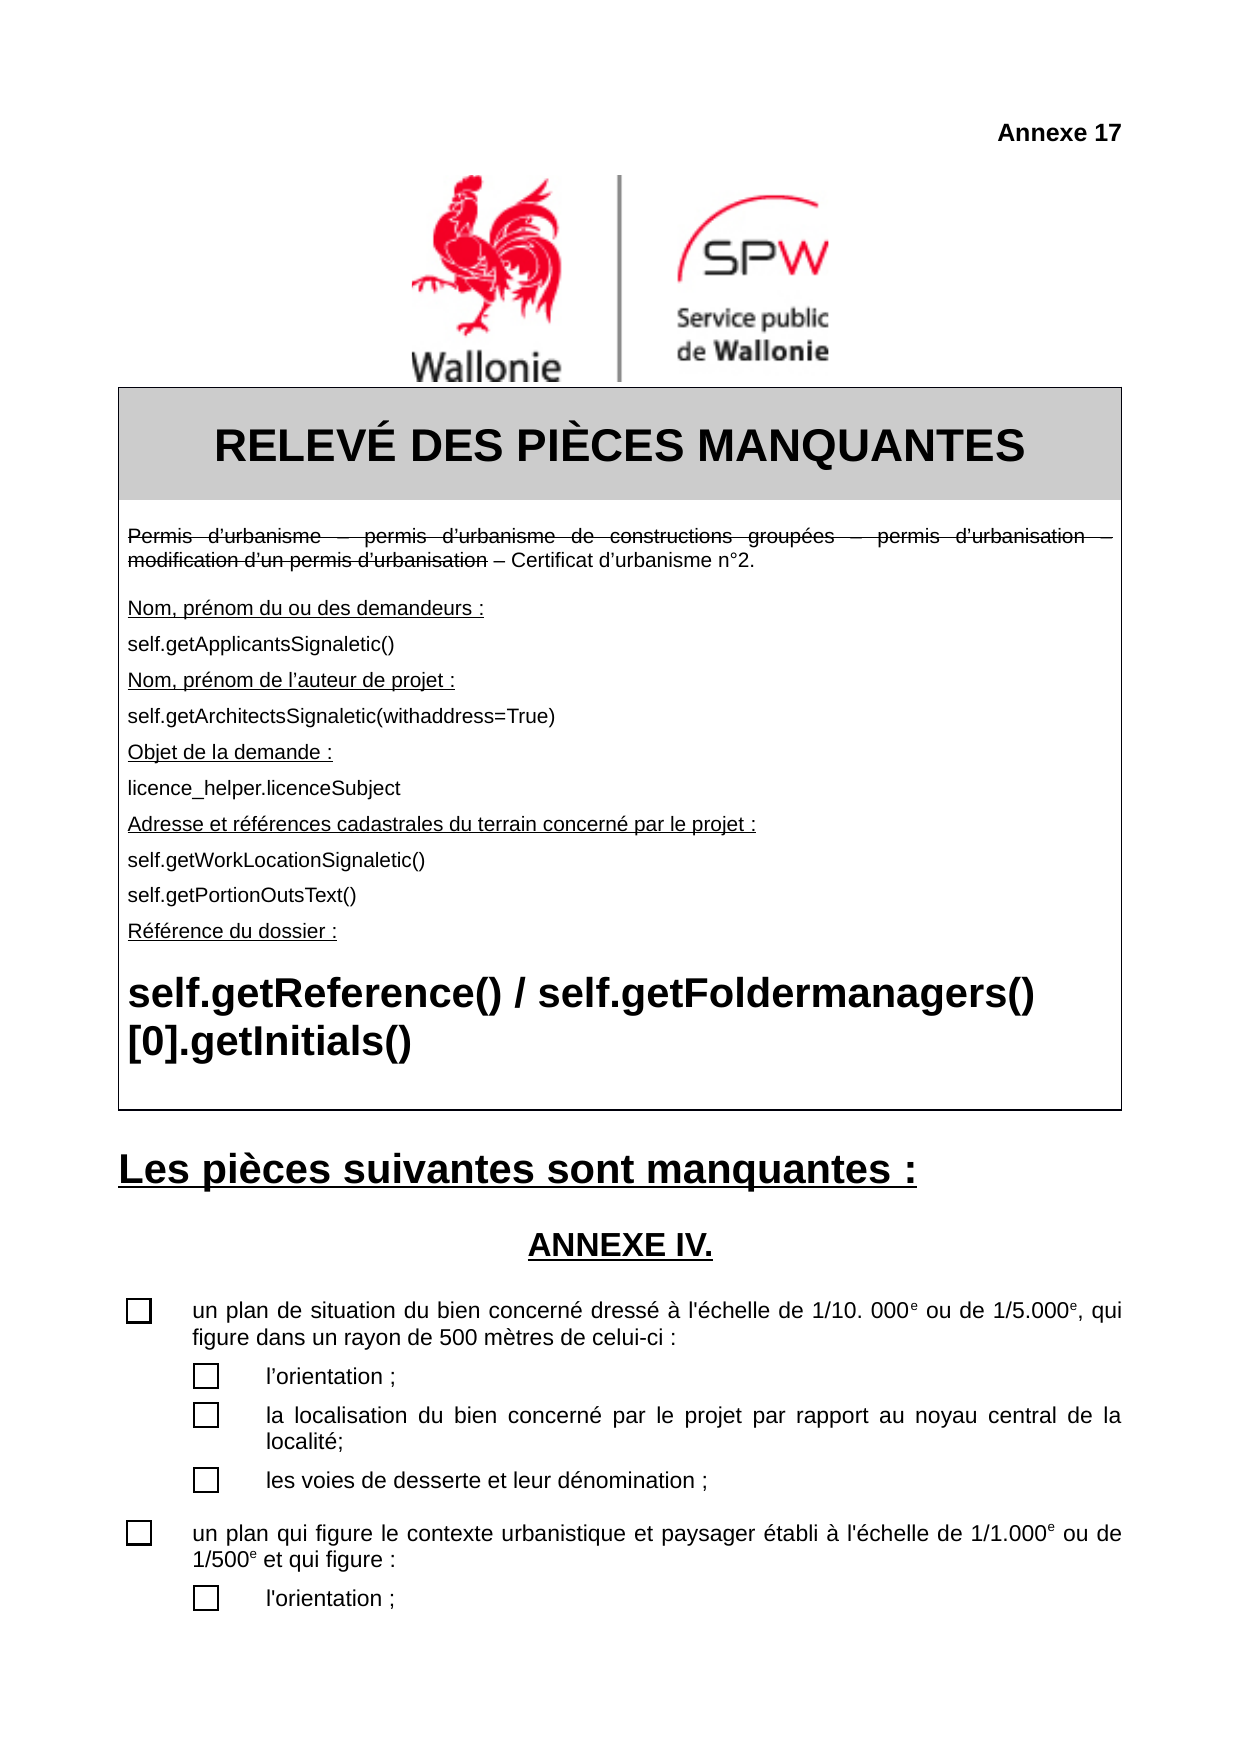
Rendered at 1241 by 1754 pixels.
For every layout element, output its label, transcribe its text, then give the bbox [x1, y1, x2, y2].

text Référence du dossier : [119, 916, 1121, 943]
text self.getWorkLocationSignaletic() [119, 844, 1121, 871]
text licence_helper.licenceSubject [119, 772, 1121, 799]
title self.getReference() / self.getFoldermanagers()[0].getInitials() [119, 965, 1121, 1064]
text self.getArchitectsSignaletic(withaddress=True) [119, 701, 1121, 728]
picture [411, 175, 829, 382]
text Adresse et références cadastrales du terrain concerné par le projet : [119, 808, 1121, 835]
text self.getPortionOutsText() [119, 880, 1121, 907]
text l’orientation ; [219, 1363, 1122, 1389]
text Objet de la demande : [119, 736, 1121, 763]
text Nom, prénom du ou des demandeurs : [119, 593, 1121, 620]
text la localisation du bien concerné par le projet par rapport au noyau central de la localité; [192, 1402, 1122, 1454]
text Les pièces suivantes sont manquantes : [118, 1144, 1122, 1192]
text RELEVÉ DES PIÈCES MANQUANTES [119, 415, 1121, 468]
text self.getApplicantsSignaletic() [119, 629, 1121, 656]
text un plan de situation du bien concerné dressé à l'échelle de 1/10. 000e ou de 1/5.000e, qui figure dans un rayon de 500 mètres de celui-ci : [118, 1297, 1122, 1350]
text un plan qui figure le contexte urbanistique et paysager établi à l'échelle de 1/1.000e ou de 1/500e et qui figure : [118, 1519, 1122, 1572]
text ANNEXE IV. [118, 1226, 1122, 1264]
text Annexe 17 [118, 118, 1122, 147]
text Nom, prénom de l’auteur de projet : [119, 664, 1121, 692]
list Permis d’urbanisme – permis d’urbanisme de constructions groupées – permis d’urbanisation – modification d’un permis d’urbanisation – Certificat d’urbanisme n°2. [119, 521, 1121, 572]
text les voies de desserte et leur dénomination ; [219, 1467, 1122, 1493]
text l'orientation ; [219, 1585, 1122, 1611]
